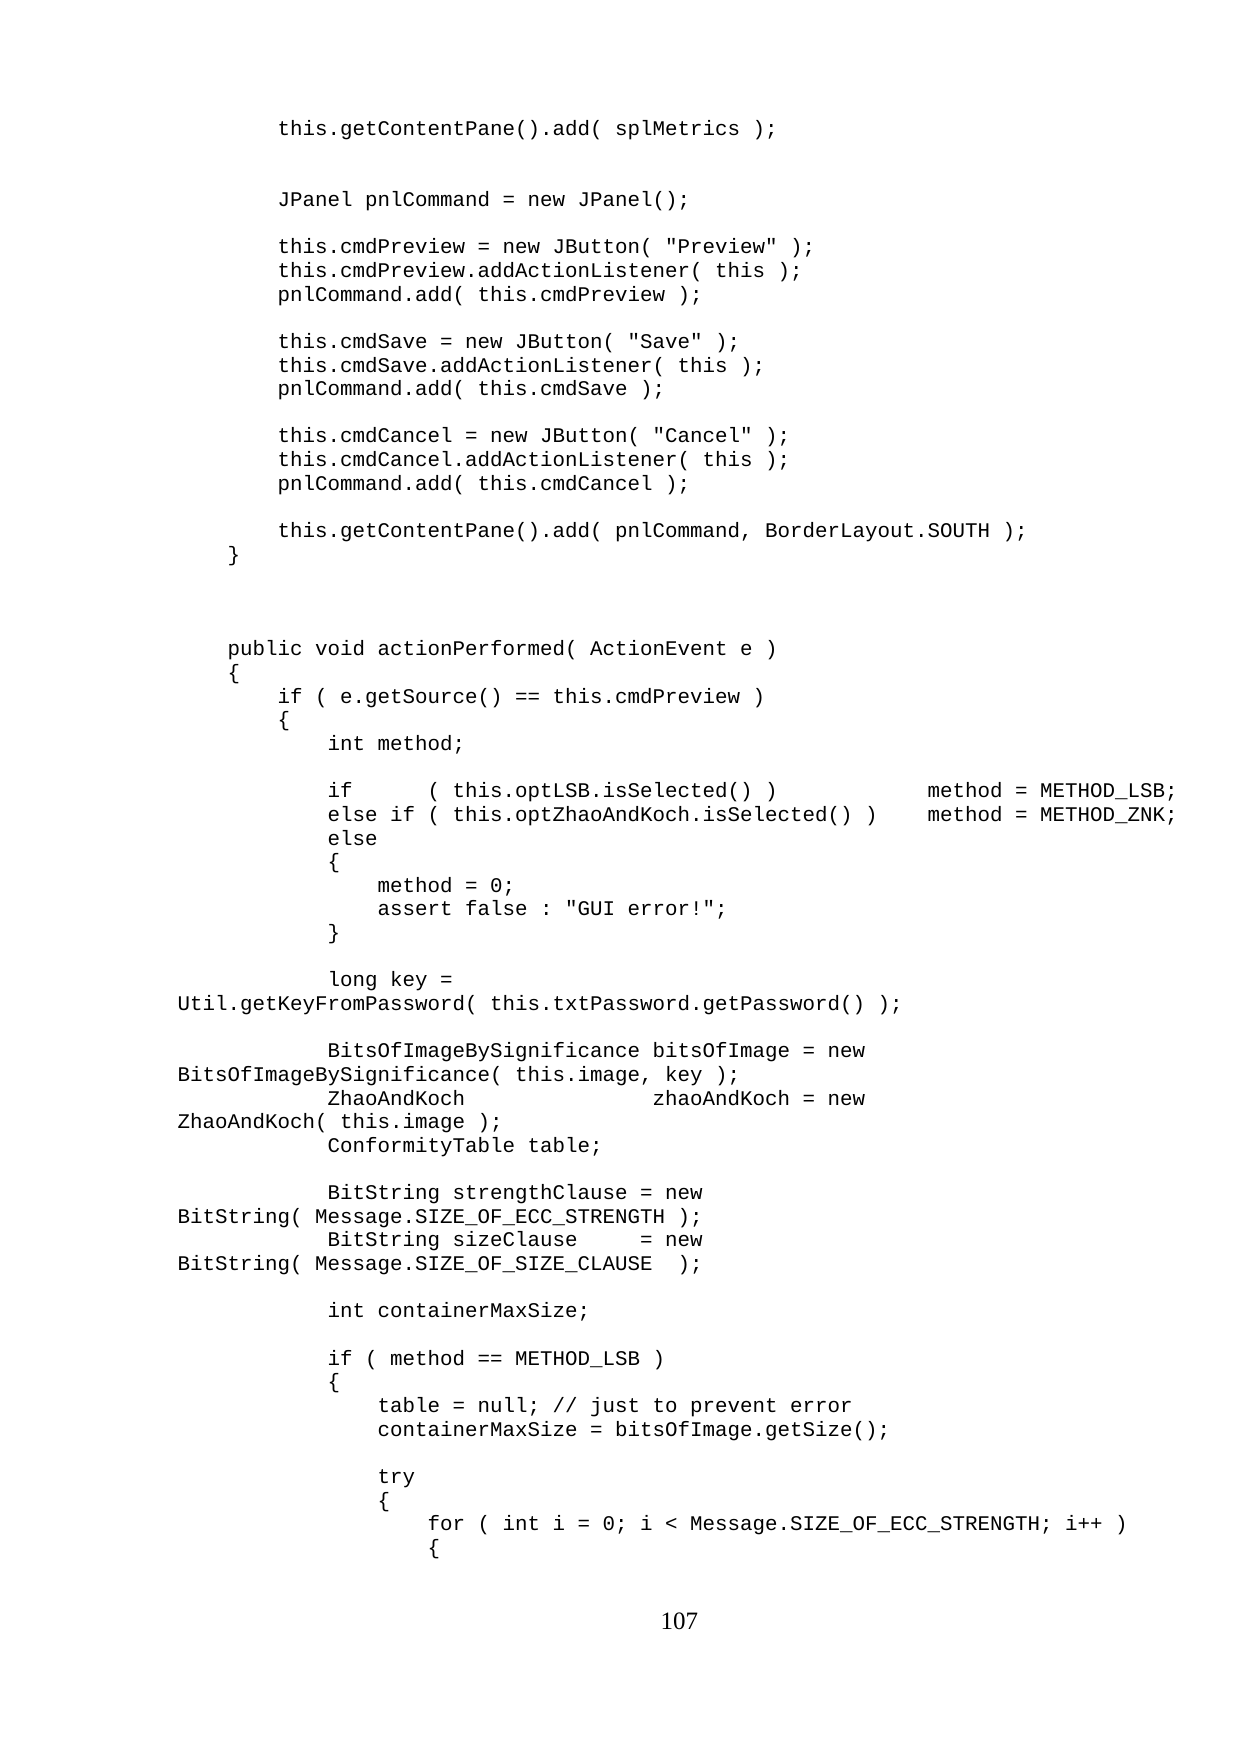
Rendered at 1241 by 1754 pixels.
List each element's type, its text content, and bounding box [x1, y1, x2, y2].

text this.getContentPane().add( splMetrics ); JPanel pnlCommand = new JPanel(); this.cmdPreview = new JButton( "Preview" ); this.cmdPreview.addActionListener( this ); pnlCommand.add( this.cmdPreview ); this.cmdSave = new JButton( "Save" ); this.cmdSave.addActionListener( this ); pnlCommand.add( this.cmdSave ); this.cmdCancel = new JButton( "Cancel" ); this.cmdCancel.addActionListener( this ); pnlCommand.add( this.cmdCancel ); this.getContentPane().add( pnlCommand, BorderLayout.SOUTH ); } public void actionPerformed( ActionEvent e ) { if ( e.getSource() == this.cmdPreview ) { int method; if ( this.optLSB.isSelected() ) method = METHOD_LSB; else if ( this.optZhaoAndKoch.isSelected() ) method = METHOD_ZNK; else { method = 0; assert false : "GUI error!"; } long key = Util.getKeyFromPassword( this.txtPassword.getPassword() ); BitsOfImageBySignificance bitsOfImage = new BitsOfImageBySignificance( this.image, key ); ZhaoAndKoch zhaoAndKoch = new ZhaoAndKoch( this.image ); ConformityTable table; BitString strengthClause = new BitString( Message.SIZE_OF_ECC_STRENGTH ); BitString sizeClause = new BitString( Message.SIZE_OF_SIZE_CLAUSE ); int containerMaxSize; if ( method == METHOD_LSB ) { table = null; // just to prevent error containerMaxSize = bitsOfImage.getSize(); try { for ( int i = 0; i < Message.SIZE_OF_ECC_STRENGTH; i++ ) { [177, 118, 1181, 1561]
